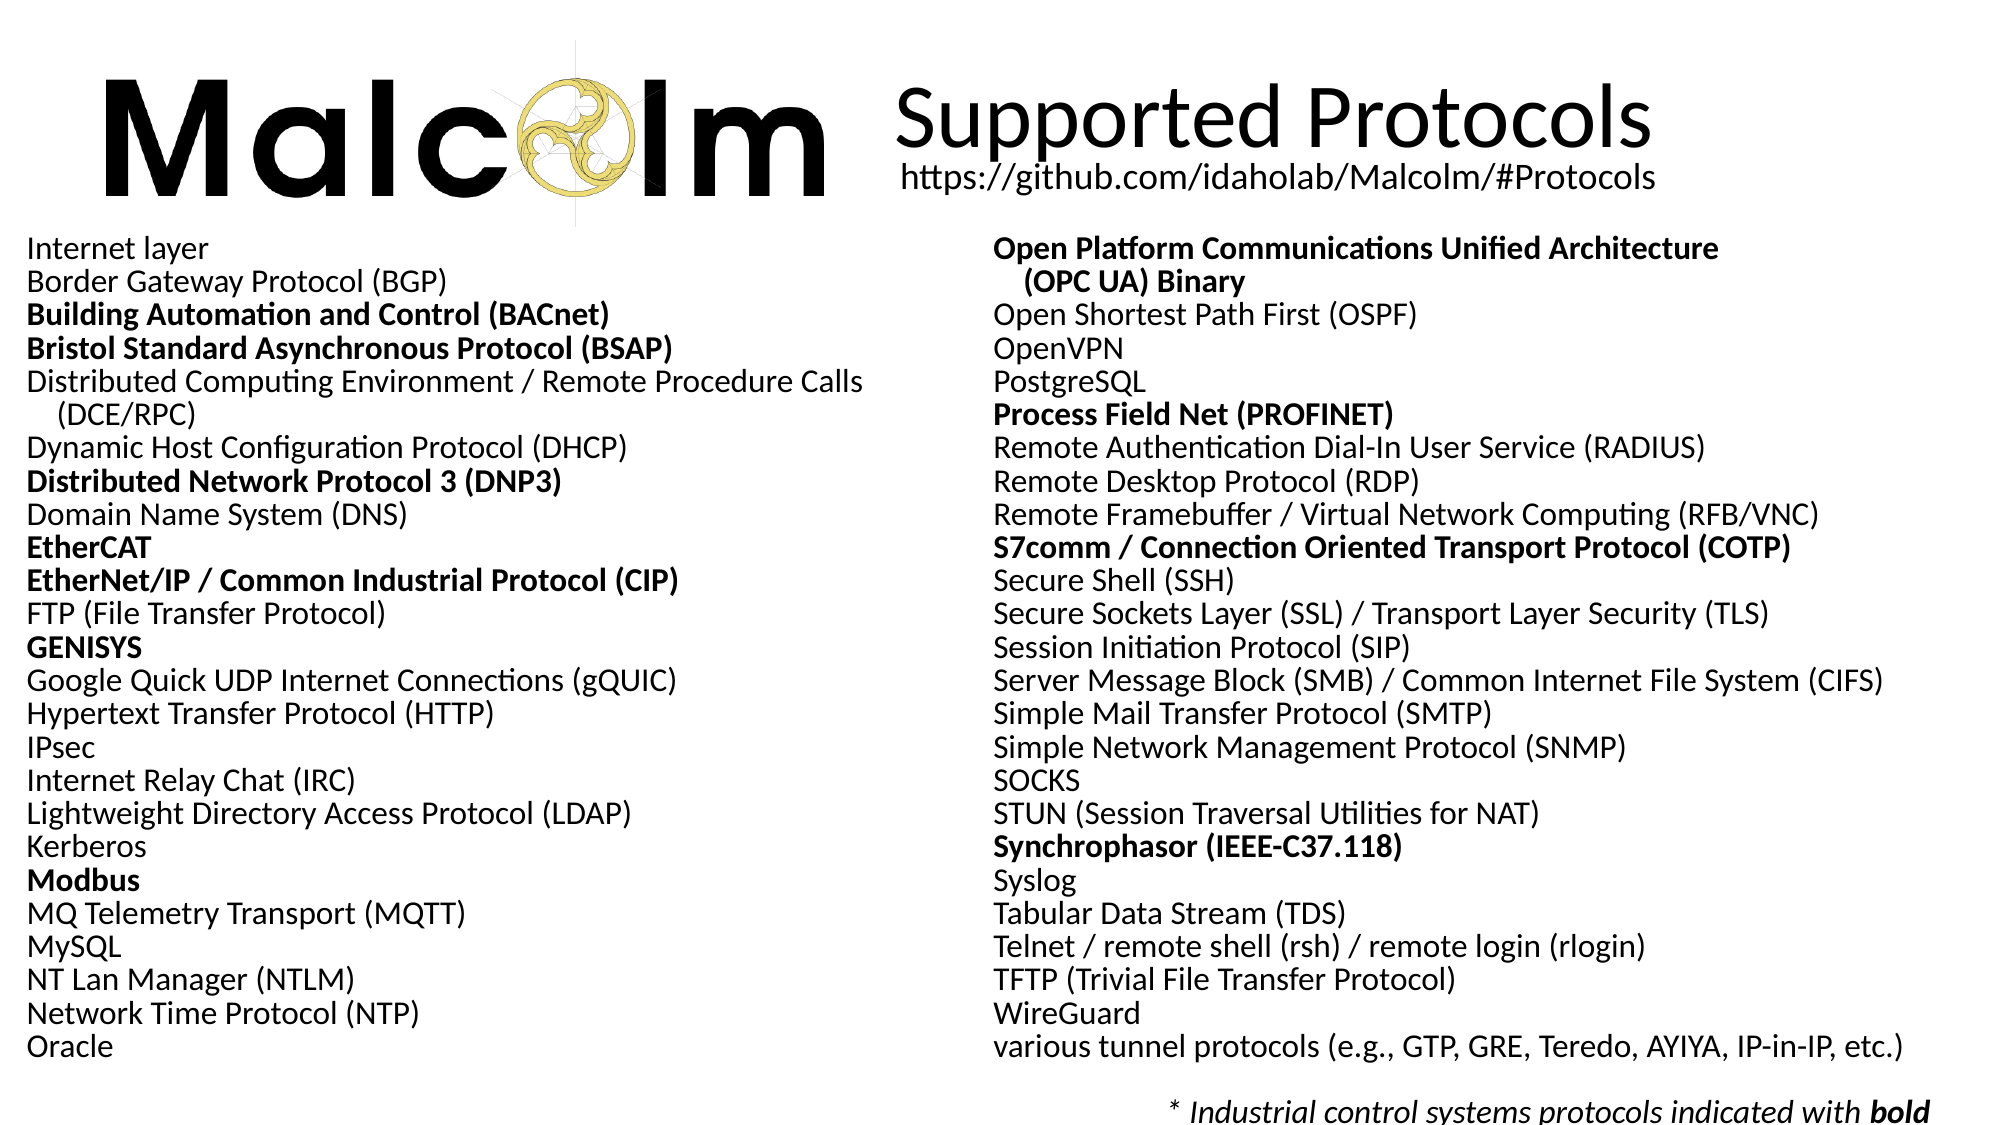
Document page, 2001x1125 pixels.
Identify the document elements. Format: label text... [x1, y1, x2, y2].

table_header Internet layer Border Gateway Protocol (BGP) Building Automation and Control (BACnet) Bristol Standard Asynchronous Protocol (BSAP) Distributed Computing Environment / Remote Procedure Calls (DCE/RPC) Dynamic Host Configuration Protocol (DHCP) Distributed Network Protocol 3 (DNP3) Domain Name System (DNS) EtherCAT EtherNet/IP / Common Industrial Protocol (CIP) FTP (File Transfer Protocol) GENISYS Google Quick UDP Internet Connections (gQUIC) Hypertext Transfer Protocol (HTTP) IPsec Internet Relay Chat (IRC) Lightweight Directory Access Protocol (LDAP) Kerberos Modbus MQ Telemetry Transport (MQTT) MySQL NT Lan Manager (NTLM) Network Time Protocol (NTP) Oracle [13, 228, 978, 1125]
text_box https://github.com/idaholab/Malcolm/#Protocols [885, 177, 1672, 205]
title Supported Protocols [879, 59, 1859, 177]
picture [106, 40, 824, 227]
table_header Open Platform Communications Unified Architecture (OPC UA) Binary Open Shortest Path First (OSPF) OpenVPN PostgreSQL Process Field Net (PROFINET) Remote Authentication Dial-In User Service (RADIUS) Remote Desktop Protocol (RDP) Remote Framebuffer / Virtual Network Computing (RFB/VNC) S7comm / Connection Oriented Transport Protocol (COTP) Secure Shell (SSH) Secure Sockets Layer (SSL) / Transport Layer Security (TLS) Session Initiation Protocol (SIP) Server Message Block (SMB) / Common Internet File System (CIFS) Simple Mail Transfer Protocol (SMTP) Simple Network Management Protocol (SNMP) SOCKS STUN (Session Traversal Utilities for NAT) Synchrophasor (IEEE-C37.118) Syslog Tabular Data Stream (TDS) Telnet / remote shell (rsh) / remote login (rlogin) TFTP (Trivial File Transfer Protocol) WireGuard various tunnel protocols (e.g., GTP, GRE, Teredo, AYIYA, IP-in-IP, etc.) * Industrial control systems protocols indicated with bold [979, 228, 1945, 1125]
